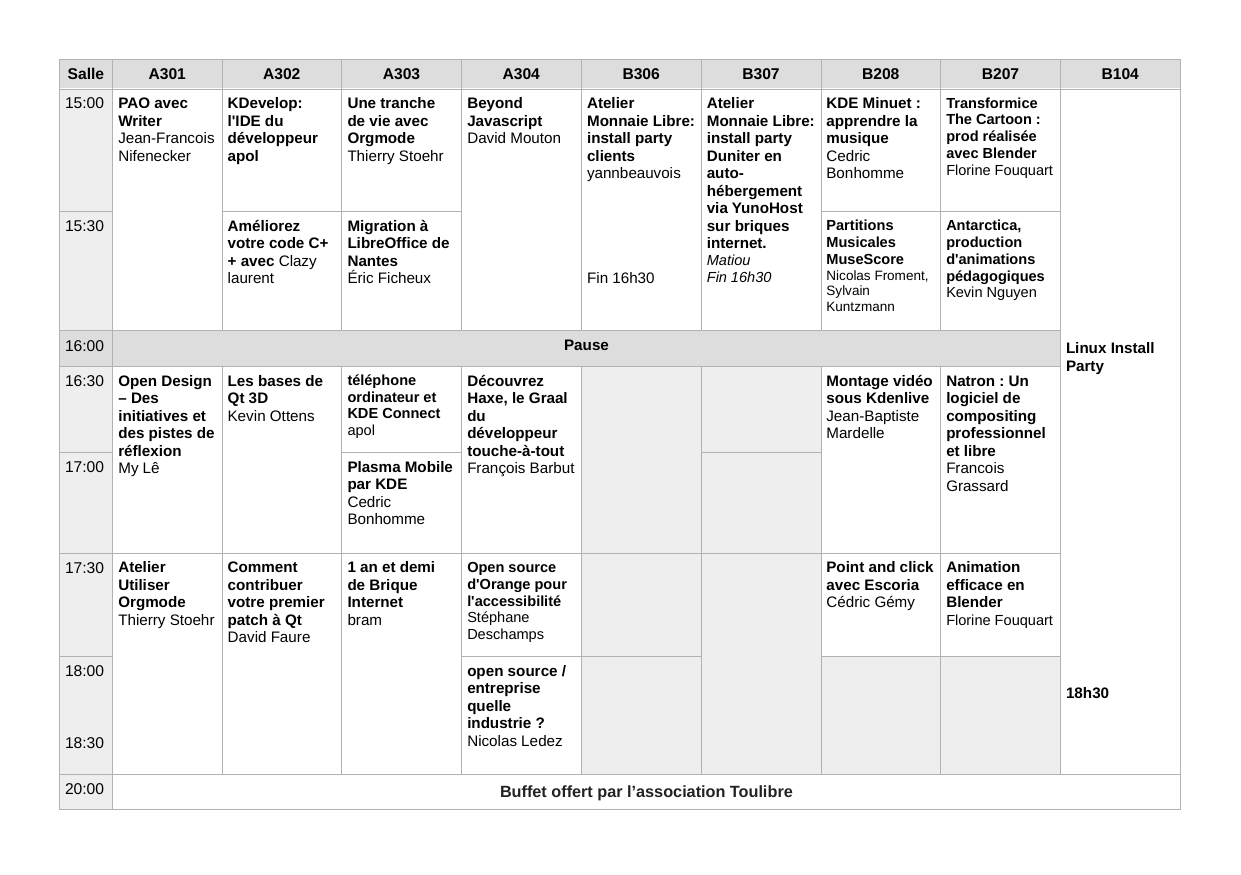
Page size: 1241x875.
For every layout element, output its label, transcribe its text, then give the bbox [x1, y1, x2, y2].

table_header B208 [822, 60, 940, 88]
table_header Salle [60, 60, 112, 88]
table_cell Animation efficace en Blender Florine Fouquart [941, 554, 1060, 656]
table_cell Plasma Mobile par KDE Cedric Bonhomme [342, 453, 461, 553]
table_cell KDE Minuet : apprendre la musique Cedric Bonhomme [822, 90, 940, 211]
table_header A301 [113, 60, 222, 88]
table_cell Découvrez Haxe, le Graal du développeur touche-à-tout François Barbut [462, 367, 581, 553]
table_cell Transformice The Cartoon : prod réalisée avec Blender Florine Fouquart [941, 90, 1060, 211]
table_cell KDevelop: l'IDE du développeur apol [223, 90, 341, 211]
table_cell Pause [113, 331, 1060, 366]
table_header B306 [582, 60, 701, 88]
table_header A303 [342, 60, 461, 88]
table_cell Les bases de Qt 3D Kevin Ottens [223, 367, 341, 553]
table_cell [702, 367, 821, 452]
table_cell PAO avec Writer Jean-Francois Nifenecker [113, 90, 222, 330]
table_cell 20:00 [60, 775, 112, 809]
table_cell 17:30 [60, 554, 112, 656]
table_cell Buffet offert par l’association Toulibre [113, 775, 1180, 809]
table_cell Point and click avec Escoria Cédric Gémy [822, 554, 940, 656]
table_cell [702, 453, 821, 553]
table_cell 16:00 [60, 331, 112, 366]
table_cell Open Design – Des initiatives et des pistes de réflexion My Lê [113, 367, 222, 553]
table_cell Atelier Utiliser Orgmode Thierry Stoehr [113, 554, 222, 774]
table_cell 18:00 18:30 18:30 [60, 657, 112, 774]
table_header B207 [941, 60, 1060, 88]
table_cell Comment contribuer votre premier patch à Qt David Faure [223, 554, 341, 774]
table_cell Améliorez votre code C++ avec Clazy laurent [223, 212, 341, 330]
table_header B104 [1061, 60, 1180, 88]
table_cell 15:00 [60, 90, 112, 211]
table_cell Une tranche de vie avec Orgmode Thierry Stoehr [342, 90, 461, 211]
table_cell Montage vidéo sous Kdenlive Jean-Baptiste Mardelle [822, 367, 940, 553]
table_cell Migration à LibreOffice de Nantes Éric Ficheux [342, 212, 461, 330]
table_cell Natron : Un logiciel de compositing professionnel et libre Francois Grassard [941, 367, 1060, 553]
table_cell Partitions Musicales MuseScore Nicolas Froment, Sylvain Kuntzmann [822, 212, 940, 330]
table_cell Antarctica, production d'animations pédagogiques Kevin Nguyen [941, 212, 1060, 330]
table_cell Linux Install Party 18h30 [1061, 90, 1180, 774]
table_cell Atelier Monnaie Libre: install party Duniter en auto-hébergement via YunoHost sur briques internet. Matiou Fin 16h30 [702, 90, 821, 330]
table_cell téléphone ordinateur et KDE Connect apol [342, 367, 461, 452]
table_cell [582, 367, 701, 553]
table_cell open source / entreprise quelle industrie ? Nicolas Ledez [462, 657, 581, 774]
table_cell [702, 554, 821, 774]
table_cell 1 an et demi de Brique Internet bram [342, 554, 461, 774]
table_cell Beyond Javascript David Mouton [462, 90, 581, 330]
table_cell [822, 657, 940, 774]
table_cell Atelier Monnaie Libre: install party clients yannbeauvois Fin 16h30 [582, 90, 701, 330]
table_header A302 [223, 60, 341, 88]
table_cell 15:30 [60, 212, 112, 330]
table_cell [941, 657, 1060, 774]
table_cell 16:30 [60, 367, 112, 452]
table_cell [582, 554, 701, 656]
table_cell Open source d'Orange pour l'accessibilité Stéphane Deschamps [462, 554, 581, 656]
table_cell 17:00 [60, 453, 112, 553]
table_header B307 [702, 60, 821, 88]
table_header A304 [462, 60, 581, 88]
table_cell [582, 657, 701, 774]
